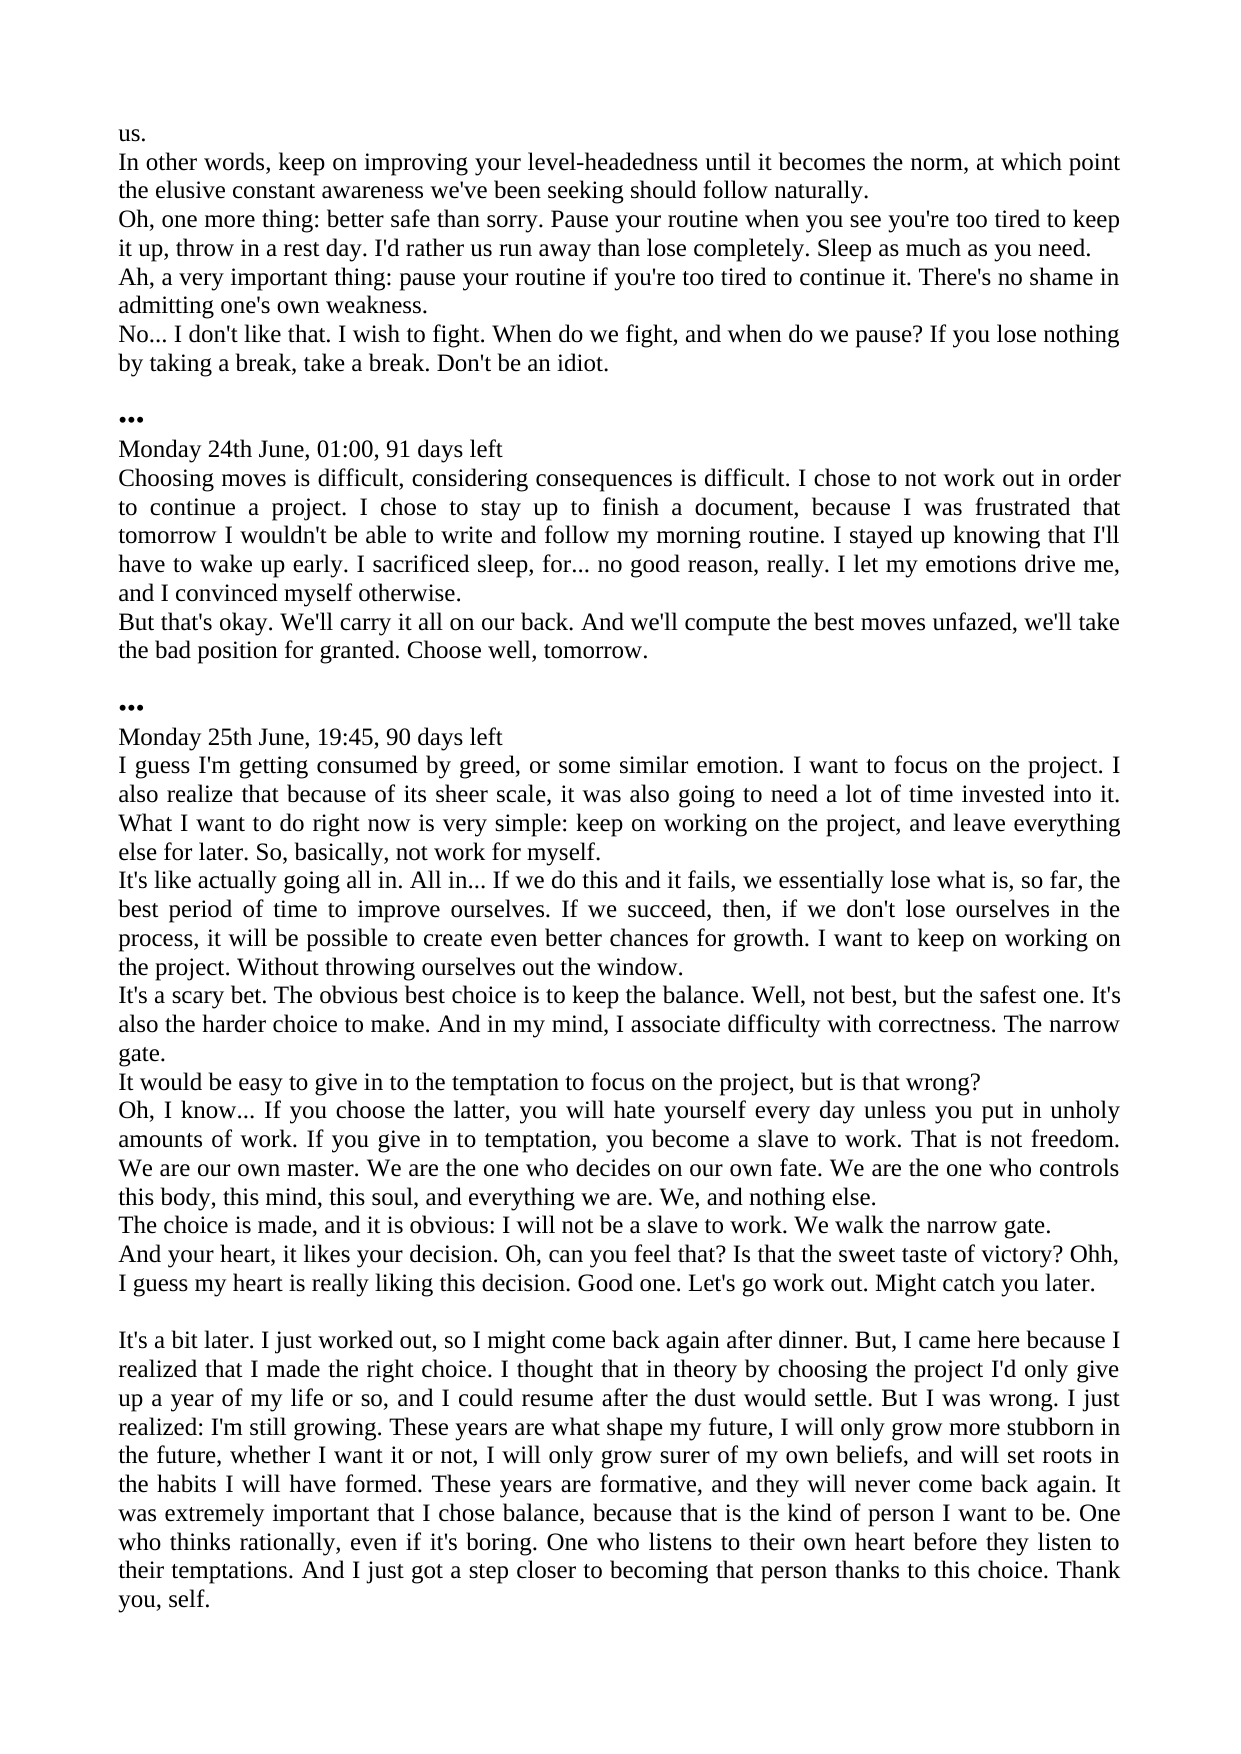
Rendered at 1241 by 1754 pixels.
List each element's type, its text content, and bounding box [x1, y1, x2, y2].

text In other words, keep on improving your level-headedness until it becomes the norm, at which point the elusive constant awareness we've been seeking should follow naturally. [118, 147, 1122, 204]
text No... I don't like that. I wish to fight. When do we fight, and when do we pause? If you lose nothing by taking a break, take a break. Don't be an idiot. [118, 319, 1122, 377]
text Oh, I know... If you choose the latter, you will hate yourself every day unless you put in unholy amounts of work. If you give in to temptation, you become a slave to work. That is not freedom. We are our own master. We are the one who decides on our own fate. We are the one who controls this body, this mind, this soul, and everything we are. We, and nothing else. [118, 1096, 1122, 1211]
text It would be easy to give in to the temptation to focus on the project, but is that wrong? [118, 1067, 1122, 1096]
text But that's okay. We'll carry it all on our back. And we'll compute the best moves unfazed, we'll take the bad position for granted. Choose well, tomorrow. [118, 607, 1122, 664]
text It's like actually going all in. All in... If we do this and it fails, we essentially lose what is, so far, the best period of time to improve ourselves. If we succeed, then, if we don't lose ourselves in the process, it will be possible to create even better chances for growth. I want to keep on working on the project. Without throwing ourselves out the window. [118, 866, 1122, 981]
text ••• [118, 693, 1122, 722]
text It's a bit later. I just worked out, so I might come back again after dinner. But, I came here because I realized that I made the right choice. I thought that in theory by choosing the project I'd only give up a year of my life or so, and I could resume after the dust would settle. But I was wrong. I just realized: I'm still growing. These years are what shape my future, I will only grow more stubborn in the future, whether I want it or not, I will only grow surer of my own beliefs, and will set roots in the habits I will have formed. These years are formative, and they will never come back again. It was extremely important that I chose balance, because that is the kind of person I want to be. One who thinks rationally, even if it's boring. One who listens to their own heart before they listen to their temptations. And I just got a step closer to becoming that person thanks to this choice. Thank you, self. [118, 1326, 1122, 1613]
text Choosing moves is difficult, considering consequences is difficult. I chose to not work out in order to continue a project. I chose to stay up to finish a document, because I was frustrated that tomorrow I wouldn't be able to write and follow my morning routine. I stayed up knowing that I'll have to wake up early. I sacrificed sleep, for... no good reason, really. I let my emotions drive me, and I convinced myself otherwise. [118, 463, 1122, 607]
text ••• [118, 406, 1122, 434]
text I guess I'm getting consumed by greed, or some similar emotion. I want to focus on the project. I also realize that because of its sheer scale, it was also going to need a lot of time invested into it. What I want to do right now is very simple: keep on working on the project, and leave everything else for later. So, basically, not work for myself. [118, 751, 1122, 866]
text The choice is made, and it is obvious: I will not be a slave to work. We walk the narrow gate. [118, 1211, 1122, 1239]
text Monday 25th June, 19:45, 90 days left [118, 722, 1122, 751]
text It's a scary bet. The obvious best choice is to keep the balance. Well, not best, but the safest one. It's also the harder choice to make. And in my mind, I associate difficulty with correctness. The narrow gate. [118, 981, 1122, 1067]
text Ah, a very important thing: pause your routine if you're too tired to continue it. There's no shame in admitting one's own weakness. [118, 262, 1122, 319]
text And your heart, it likes your decision. Oh, can you feel that? Is that the sweet taste of victory? Ohh, I guess my heart is really liking this decision. Good one. Let's go work out. Might catch you later. [118, 1239, 1122, 1297]
text Oh, one more thing: better safe than sorry. Pause your routine when you see you're too tired to keep it up, throw in a rest day. I'd rather us run away than lose completely. Sleep as much as you need. [118, 204, 1122, 262]
text us. [118, 118, 1122, 147]
text Monday 24th June, 01:00, 91 days left [118, 434, 1122, 463]
